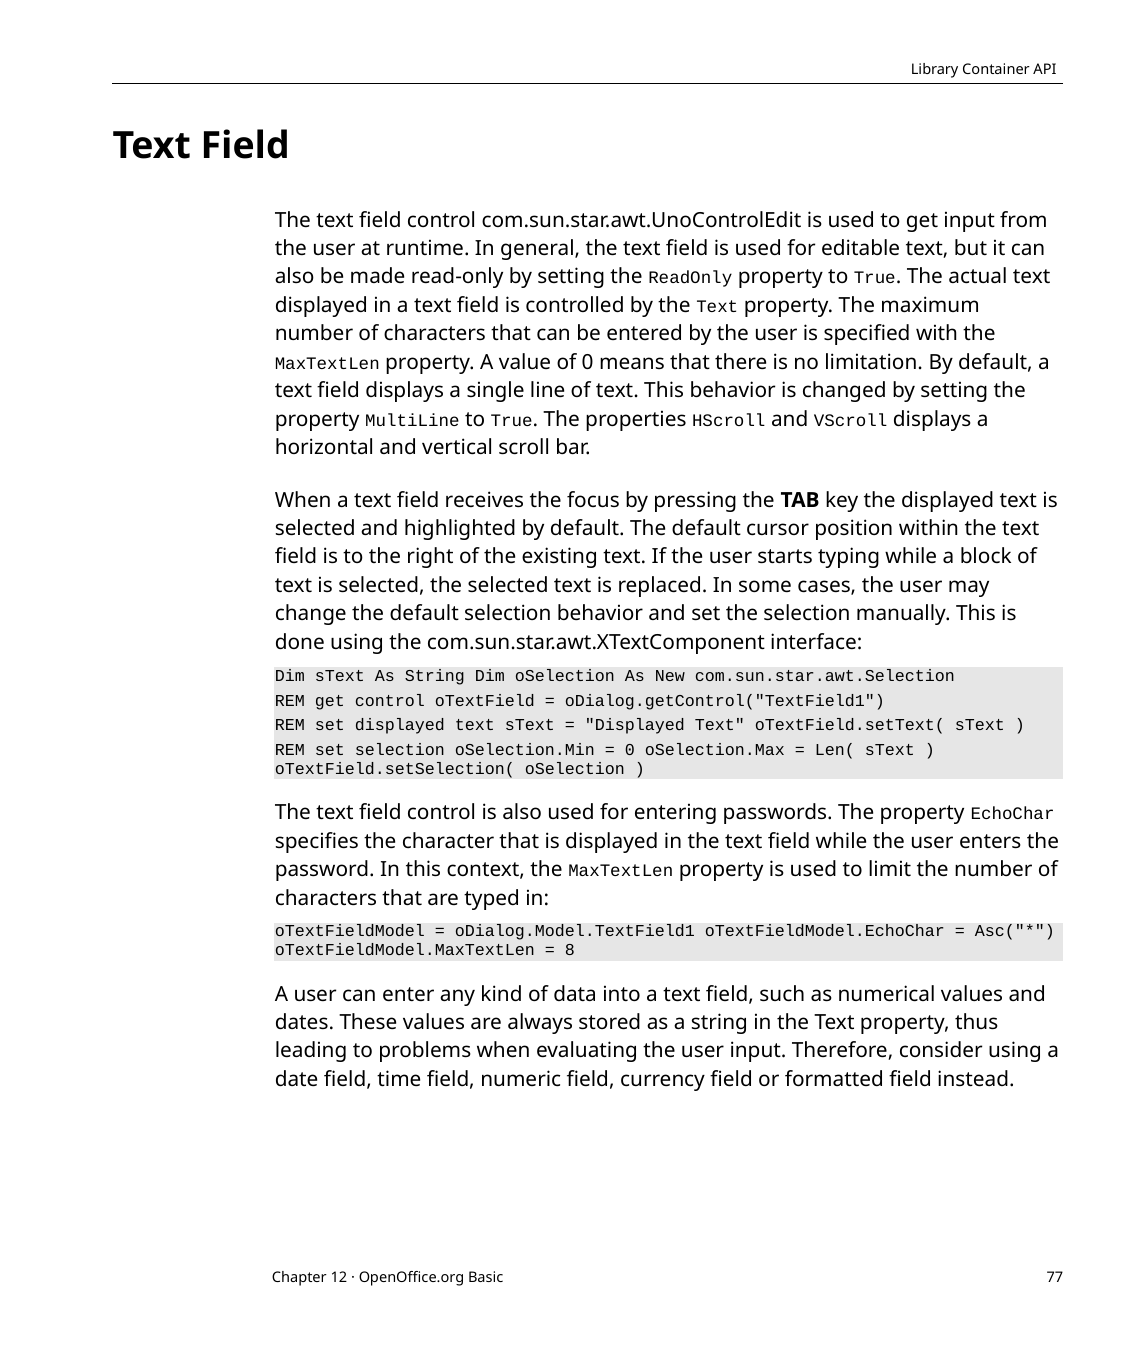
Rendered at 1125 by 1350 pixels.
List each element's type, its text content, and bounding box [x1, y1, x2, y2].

text A user can enter any kind of data into a text field, such as numerical values and dates. These values are always stored as a string in the Text property, thus leading to problems when evaluating the user input. Therefore, consider using a date field, time field, numeric field, currency field or formatted field instead. [274, 979, 1063, 1092]
text The text field control com.sun.star.awt.UnoControlEdit is used to get input from the user at runtime. In general, the text field is used for editable text, but it can also be made read-only by setting the ReadOnly property to True. The actual text displayed in a text field is controlled by the Text property. The maximum number of characters that can be entered by the user is specified with the MaxTextLen property. A value of 0 means that there is no limitation. By default, a text field displays a single line of text. This behavior is changed by setting the property MultiLine to True. The properties HScroll and VScroll displays a horizontal and vertical scroll bar. [274, 205, 1063, 461]
text REM set selection oSelection.Min = 0 oSelection.Max = Len( sText ) oTextField.setSelection( oSelection ) [274, 742, 1063, 779]
text REM get control oTextField = oDialog.getControl("TextField1") [274, 692, 1063, 711]
subtitle Text Field [112, 118, 1063, 169]
text When a text field receives the focus by pressing the TAB key the displayed text is selected and highlighted by default. The default cursor position within the text field is to the right of the existing text. If the user starts typing while a block of text is selected, the selected text is replaced. In some cases, the user may change the default selection behavior and set the selection manually. This is done using the com.sun.star.awt.XTextComponent interface: [274, 485, 1063, 655]
text Dim sText As String Dim oSelection As New com.sun.star.awt.Selection [274, 667, 1063, 686]
text REM set displayed text sText = "Displayed Text" oTextField.setText( sText ) [274, 717, 1063, 736]
text oTextFieldModel = oDialog.Model.TextField1 oTextFieldModel.EchoChar = Asc("*") oTextFieldModel.MaxTextLen = 8 [274, 923, 1063, 961]
text The text field control is also used for entering passwords. The property EchoChar specifies the character that is displayed in the text field while the user enters the password. In this context, the MaxTextLen property is used to limit the number of characters that are typed in: [274, 797, 1063, 911]
